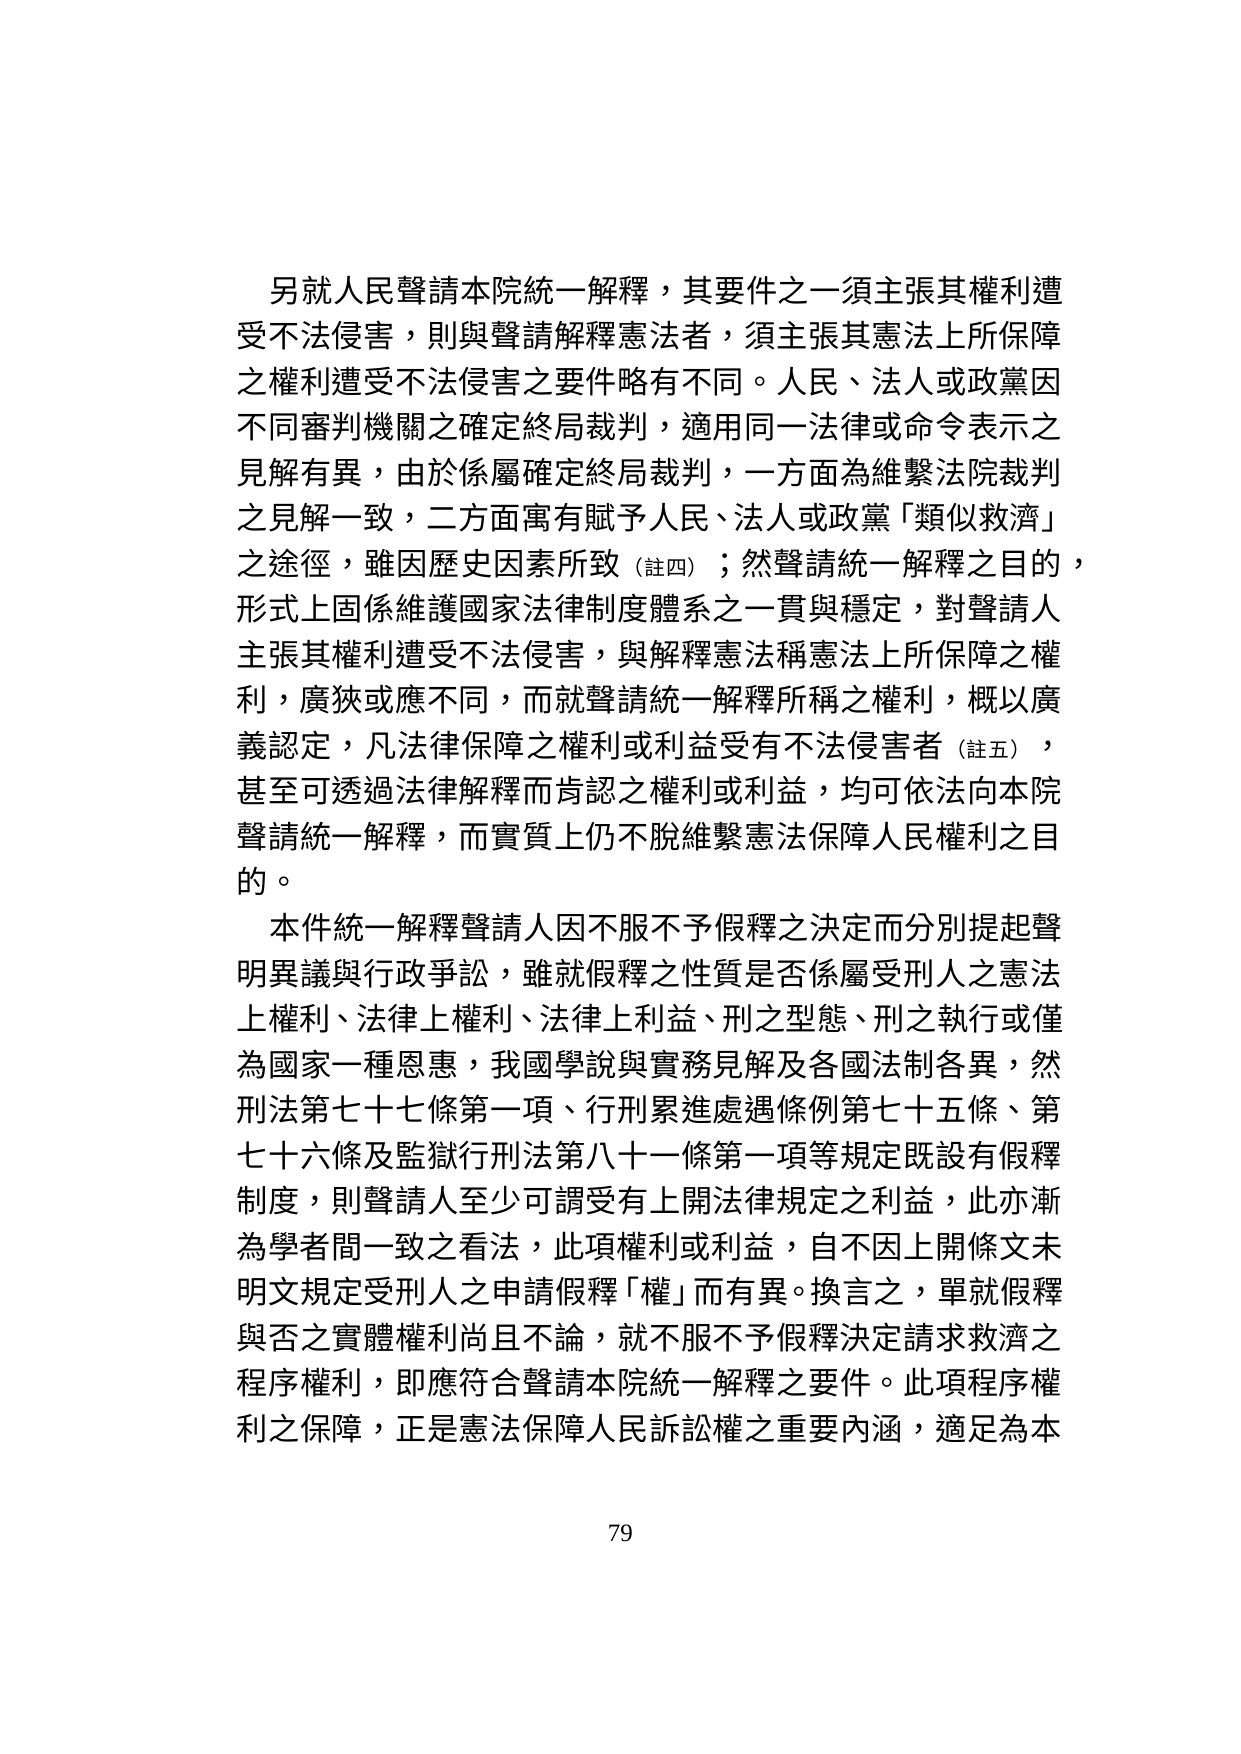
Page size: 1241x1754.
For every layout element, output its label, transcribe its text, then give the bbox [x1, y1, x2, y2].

text 另就人民聲請本院統一解釋，其要件之一須主張其權利遭受不法侵害，則與聲請解釋憲法者，須主張其憲法上所保障之權利遭受不法侵害之要件略有不同。人民、法人或政黨因不同審判機關之確定終局裁判，適用同一法律或命令表示之見解有異，由於係屬確定終局裁判，一方面為維繫法院裁判之見解一致，二方面寓有賦予人民、法人或政黨「類似救濟」之途徑，雖因歷史因素所致（註四）；然聲請統一解釋之目的，形式上固係維護國家法律制度體系之一貫與穩定，對聲請人主張其權利遭受不法侵害，與解釋憲法稱憲法上所保障之權利，廣狹或應不同，而就聲請統一解釋所稱之權利，概以廣義認定，凡法律保障之權利或利益受有不法侵害者（註五），甚至可透過法律解釋而肯認之權利或利益，均可依法向本院聲請統一解釋，而實質上仍不脫維繫憲法保障人民權利之目的。 [236, 266, 1063, 903]
text 本件統一解釋聲請人因不服不予假釋之決定而分別提起聲明異議與行政爭訟，雖就假釋之性質是否係屬受刑人之憲法上權利、法律上權利、法律上利益、刑之型態、刑之執行或僅為國家一種恩惠，我國學說與實務見解及各國法制各異，然刑法第七十七條第一項、行刑累進處遇條例第七十五條、第七十六條及監獄行刑法第八十一條第一項等規定既設有假釋制度，則聲請人至少可謂受有上開法律規定之利益，此亦漸為學者間一致之看法，此項權利或利益，自不因上開條文未明文規定受刑人之申請假釋「權」而有異。換言之，單就假釋與否之實體權利尚且不論，就不服不予假釋決定請求救濟之程序權利，即應符合聲請本院統一解釋之要件。此項程序權利之保障，正是憲法保障人民訴訟權之重要內涵，適足為本 [236, 903, 1063, 1449]
